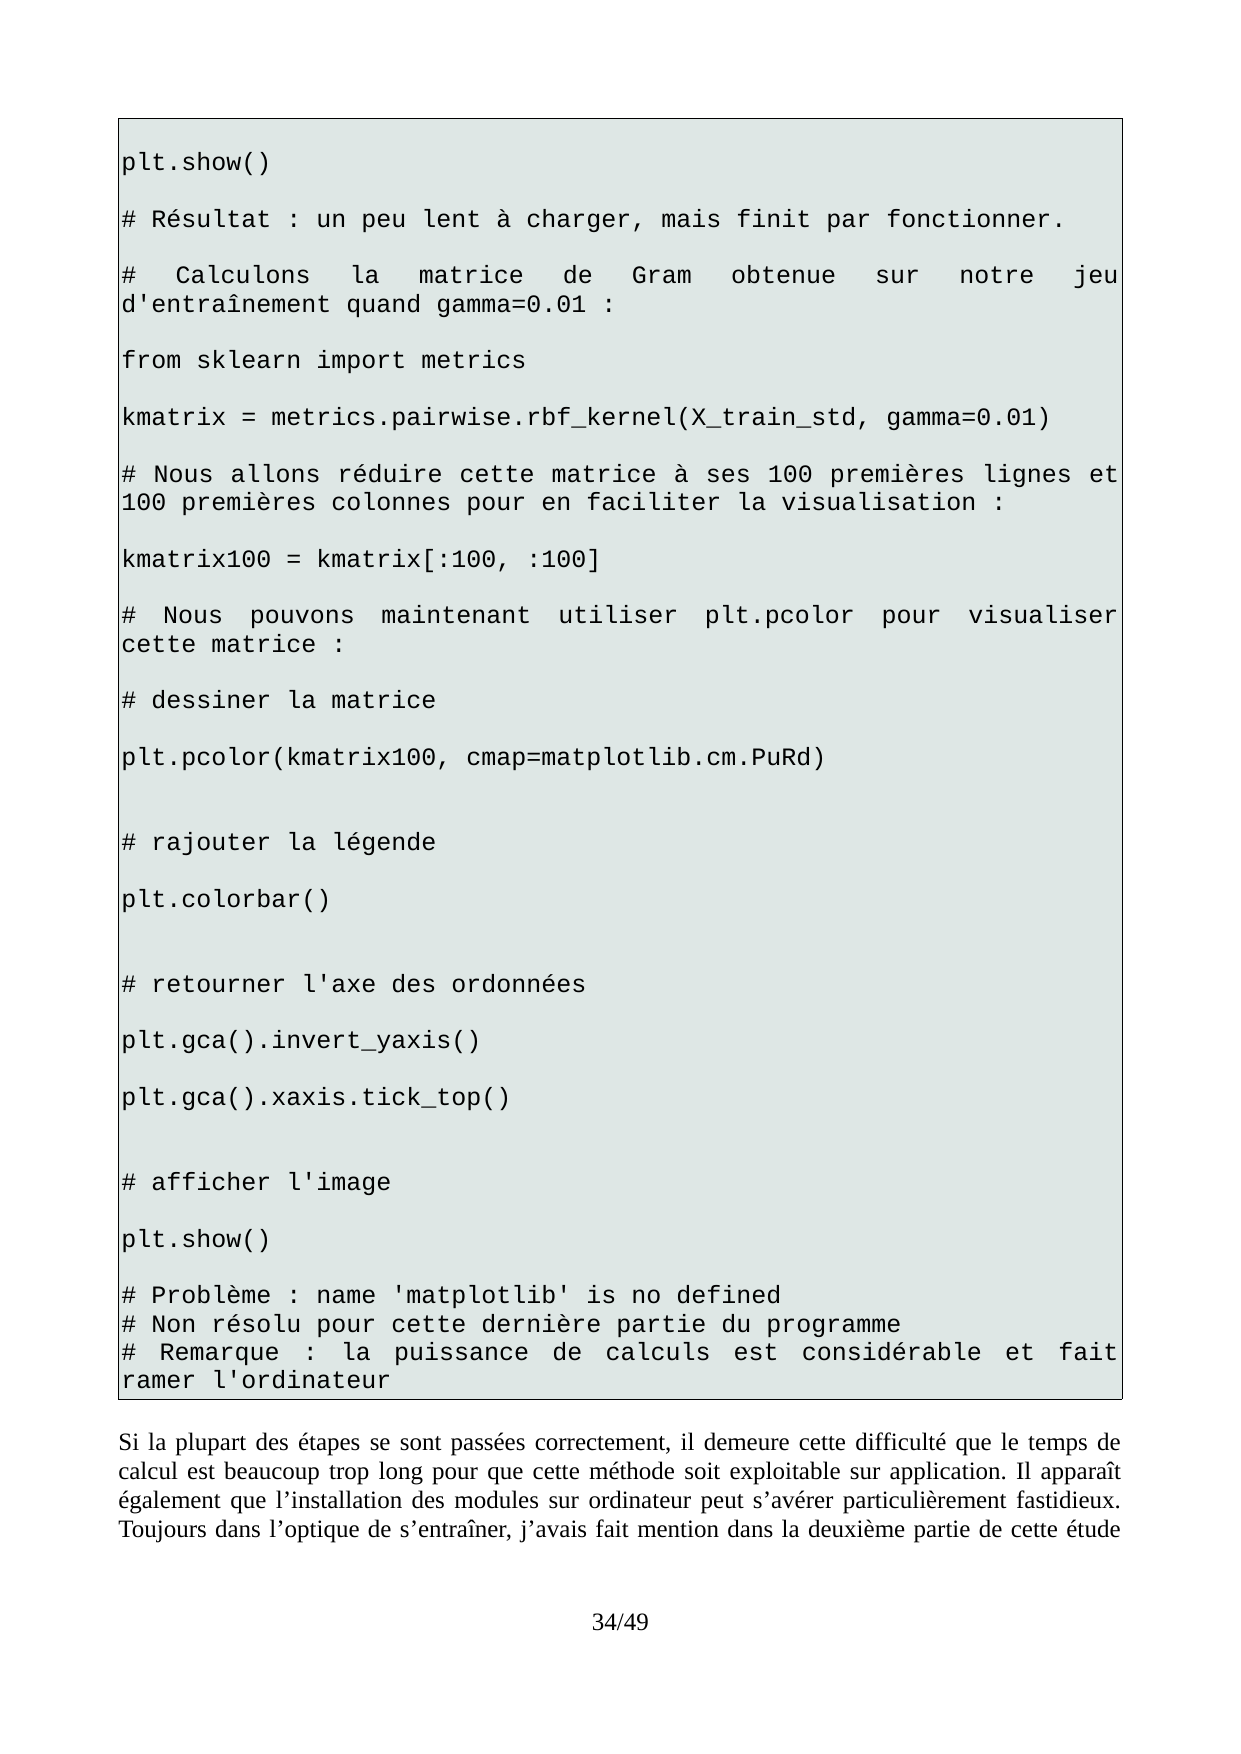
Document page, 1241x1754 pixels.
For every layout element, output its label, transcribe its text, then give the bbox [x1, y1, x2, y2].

text from sklearn import metrics [119, 345, 1122, 373]
text kmatrix100 = kmatrix[:100, :100] [119, 543, 1122, 571]
text plt.show() [119, 1223, 1122, 1251]
text Si la plupart des étapes se sont passées correctement, il demeure cette difficulté que le temps de calcul est beaucoup trop long pour que cette méthode soit exploitable sur application. Il apparaît également que l’installation des modules sur ordinateur peut s’avérer particulièrement fastidieux. Toujours dans l’optique de s’entraîner, j’avais fait mention dans la deuxième partie de cette étude [118, 1427, 1122, 1542]
text # dessiner la matrice [119, 685, 1122, 713]
text # Nous pouvons maintenant utiliser plt.pcolor pour visualiser cette matrice : [119, 600, 1122, 656]
text plt.colorbar() [119, 883, 1122, 911]
text kmatrix = metrics.pairwise.rbf_kernel(X_train_std, gamma=0.01) [119, 401, 1122, 430]
text plt.pcolor(kmatrix100, cmap=matplotlib.cm.PuRd) [119, 741, 1122, 770]
text # Nous allons réduire cette matrice à ses 100 premières lignes et 100 premières colonnes pour en faciliter la visualisation : [119, 458, 1122, 515]
text # Remarque : la puissance de calculs est considérable et fait ramer l'ordinateur [119, 1336, 1122, 1399]
text # Non résolu pour cette dernière partie du programme [119, 1308, 1122, 1336]
text # Calculons la matrice de Gram obtenue sur notre jeu d'entraînement quand gamma=0.01 : [119, 260, 1122, 316]
text plt.gca().xaxis.tick_top() [119, 1081, 1122, 1110]
text # retourner l'axe des ordonnées [119, 968, 1122, 996]
text # afficher l'image [119, 1166, 1122, 1195]
text plt.gca().invert_yaxis() [119, 1025, 1122, 1053]
text # Problème : name 'matplotlib' is no defined [119, 1280, 1122, 1308]
text # rajouter la légende [119, 826, 1122, 855]
text # Résultat : un peu lent à charger, mais finit par fonctionner. [119, 203, 1122, 231]
text plt.show() [119, 146, 1122, 175]
